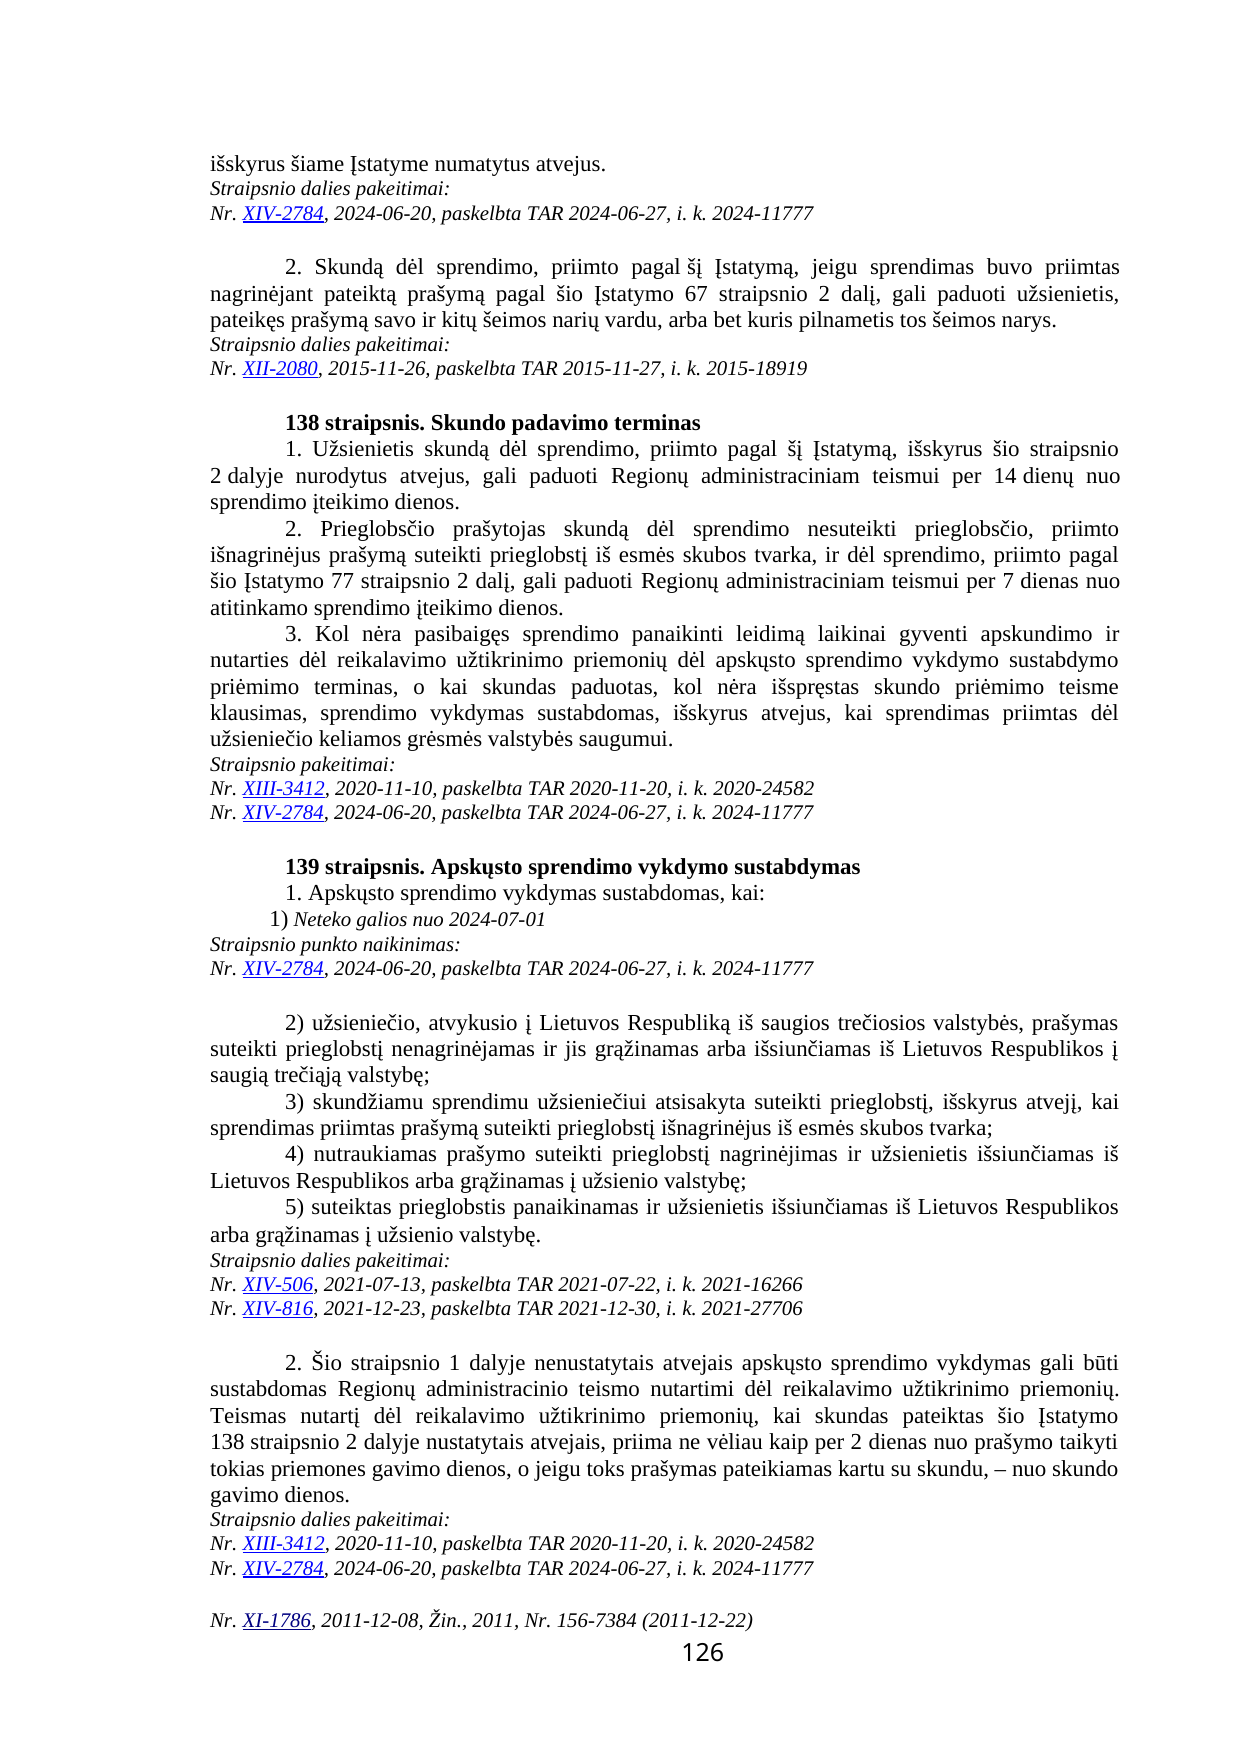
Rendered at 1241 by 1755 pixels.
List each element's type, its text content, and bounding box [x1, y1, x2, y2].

text Straipsnio dalies pakeitimai: [210, 1507, 1120, 1531]
text Nr. XIV-2784, 2024-06-20, paskelbta TAR 2024-06-27, i. k. 2024-11777 [210, 956, 1120, 980]
text Nr. XIV-2784, 2024-06-20, paskelbta TAR 2024-06-27, i. k. 2024-11777 [210, 200, 1120, 224]
text išskyrus šiame Įstatyme numatytus atvejus. [210, 150, 1120, 176]
text 1. Apskųsto sprendimo vykdymas sustabdomas, kai: [210, 879, 1120, 905]
text Nr. XIII-3412, 2020-11-10, paskelbta TAR 2020-11-20, i. k. 2020-24582 [210, 1531, 1120, 1555]
text Nr. XIV-506, 2021-07-13, paskelbta TAR 2021-07-22, i. k. 2021-16266 [210, 1272, 1120, 1296]
text 138 straipsnis. Skundo padavimo terminas [210, 409, 1120, 436]
text Straipsnio dalies pakeitimai: [210, 1248, 1120, 1272]
text Nr. XIII-3412, 2020-11-10, paskelbta TAR 2020-11-20, i. k. 2020-24582 [210, 776, 1120, 800]
text 2. Šio straipsnio 1 dalyje nenustatytais atvejais apskųsto sprendimo vykdymas gali būti sustabdomas Regionų administracinio teismo nutartimi dėl reikalavimo užtikrinimo priemonių. Teismas nutartį dėl reikalavimo užtikrinimo priemonių, kai skundas pateiktas šio Įstatymo 138 straipsnio 2 dalyje nustatytais atvejais, priima ne vėliau kaip per 2 dienas nuo prašymo taikyti tokias priemones gavimo dienos, o jeigu toks prašymas pateikiamas kartu su skundu, – nuo skundo gavimo dienos. [210, 1349, 1120, 1507]
text Straipsnio pakeitimai: [210, 752, 1120, 776]
text 139 straipsnis. Apskųsto sprendimo vykdymo sustabdymas [210, 853, 1120, 879]
text 1) Neteko galios nuo 2024-07-01 [210, 905, 1120, 932]
text Straipsnio dalies pakeitimai: [210, 332, 1120, 356]
text 2. Prieglobsčio prašytojas skundą dėl sprendimo nesuteikti prieglobsčio, priimto išnagrinėjus prašymą suteikti prieglobstį iš esmės skubos tvarka, ir dėl sprendimo, priimto pagal šio Įstatymo 77 straipsnio 2 dalį, gali paduoti Regionų administraciniam teismui per 7 dienas nuo atitinkamo sprendimo įteikimo dienos. [210, 514, 1120, 620]
text Straipsnio punkto naikinimas: [210, 932, 1120, 956]
text 3. Kol nėra pasibaigęs sprendimo panaikinti leidimą laikinai gyventi apskundimo ir nutarties dėl reikalavimo užtikrinimo priemonių dėl apskųsto sprendimo vykdymo sustabdymo priėmimo terminas, o kai skundas paduotas, kol nėra išspręstas skundo priėmimo teisme klausimas, sprendimo vykdymas sustabdomas, išskyrus atvejus, kai sprendimas priimtas dėl užsieniečio keliamos grėsmės valstybės saugumui. [210, 620, 1120, 752]
text 4) nutraukiamas prašymo suteikti prieglobstį nagrinėjimas ir užsienietis išsiunčiamas iš Lietuvos Respublikos arba grąžinamas į užsienio valstybę; [210, 1140, 1120, 1193]
text Straipsnio dalies pakeitimai: [210, 176, 1120, 200]
text Nr. XIV-2784, 2024-06-20, paskelbta TAR 2024-06-27, i. k. 2024-11777 [210, 800, 1120, 824]
text Nr. XII-2080, 2015-11-26, paskelbta TAR 2015-11-27, i. k. 2015-18919 [210, 356, 1120, 380]
text 5) suteiktas prieglobstis panaikinamas ir užsienietis išsiunčiamas iš Lietuvos Respublikos arba grąžinamas į užsienio valstybę. [210, 1193, 1120, 1248]
text 3) skundžiamu sprendimu užsieniečiui atsisakyta suteikti prieglobstį, išskyrus atvejį, kai sprendimas priimtas prašymą suteikti prieglobstį išnagrinėjus iš esmės skubos tvarka; [210, 1088, 1120, 1140]
text Nr. XI-1786, 2011-12-08, Žin., 2011, Nr. 156-7384 (2011-12-22) [210, 1608, 1120, 1632]
text Nr. XIV-816, 2021-12-23, paskelbta TAR 2021-12-30, i. k. 2021-27706 [210, 1296, 1120, 1320]
text 2) užsieniečio, atvykusio į Lietuvos Respubliką iš saugios trečiosios valstybės, prašymas suteikti prieglobstį nenagrinėjamas ir jis grąžinamas arba išsiunčiamas iš Lietuvos Respublikos į saugią trečiąją valstybę; [210, 1009, 1120, 1088]
text 2. Skundą dėl sprendimo, priimto pagal šį Įstatymą, jeigu sprendimas buvo priimtas nagrinėjant pateiktą prašymą pagal šio Įstatymo 67 straipsnio 2 dalį, gali paduoti užsienietis, pateikęs prašymą savo ir kitų šeimos narių vardu, arba bet kuris pilnametis tos šeimos narys. [210, 253, 1120, 332]
text Nr. XIV-2784, 2024-06-20, paskelbta TAR 2024-06-27, i. k. 2024-11777 [210, 1555, 1120, 1579]
text 1. Užsienietis skundą dėl sprendimo, priimto pagal šį Įstatymą, išskyrus šio straipsnio 2 dalyje nurodytus atvejus, gali paduoti Regionų administraciniam teismui per 14 dienų nuo sprendimo įteikimo dienos. [210, 436, 1120, 514]
